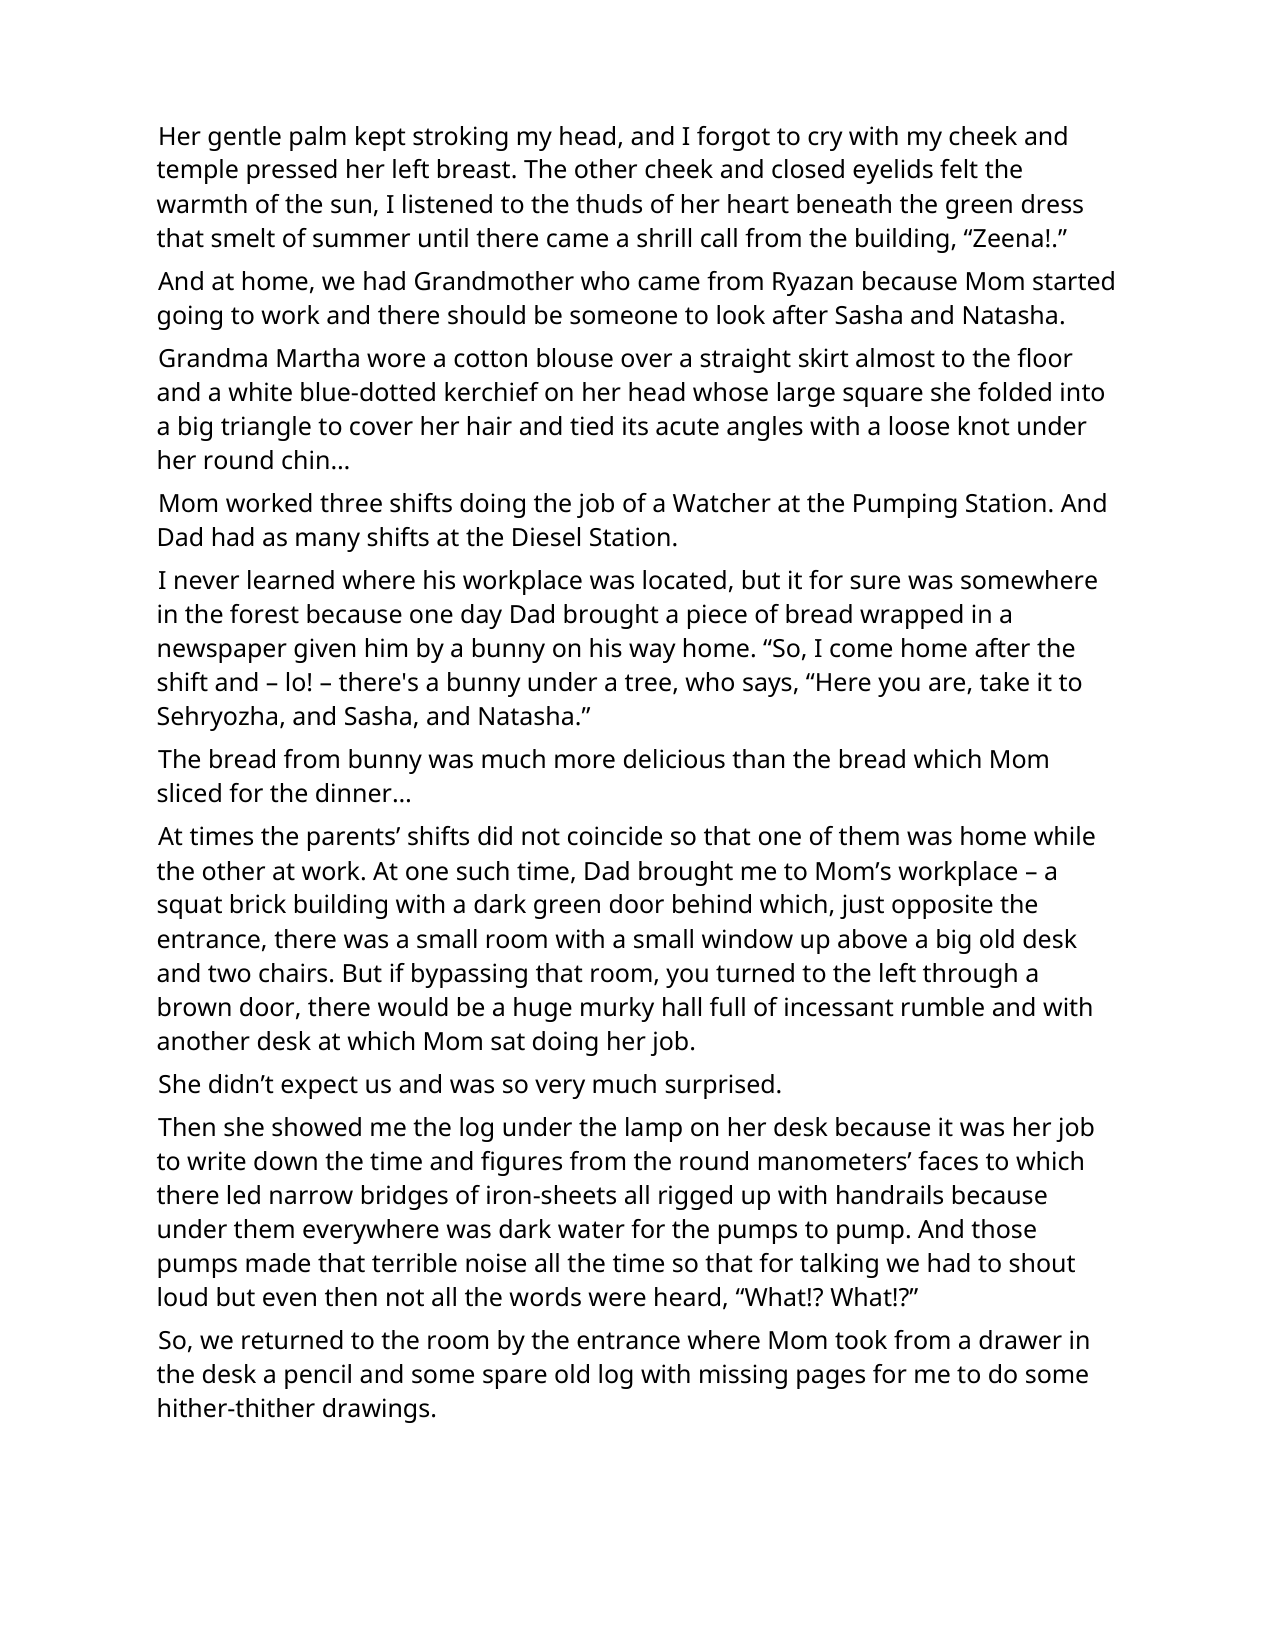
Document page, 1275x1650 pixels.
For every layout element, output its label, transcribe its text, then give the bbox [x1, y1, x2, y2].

text And at home, we had Grandmother who came from Ryazan because Mom started going to work and there should be someone to look after Sasha and Natasha. [156, 263, 1118, 331]
text Her gentle palm kept stroking my head, and I forgot to cry with my cheek and temple pressed her left breast. The other cheek and closed eyelids felt the warmth of the sun, I listened to the thuds of her heart beneath the green dress that smelt of summer until there came a shrill call from the building, “Zeena!.” [156, 118, 1118, 254]
text Then she showed me the log under the lamp on her desk because it was her job to write down the time and figures from the round manometers’ faces to which there led narrow bridges of iron-sheets all rigged up with handrails because under them everywhere was dark water for the pumps to pump. And those pumps made that terrible noise all the time so that for talking we had to shout loud but even then not all the words were heard, “What!? What!?” [156, 1109, 1118, 1314]
text Grandma Martha wore a cotton blouse over a straight skirt almost to the floor and a white blue-dotted kerchief on her head whose large square she folded into a big triangle to cover her hair and tied its acute angles with a loose knot under her round chin… [156, 340, 1118, 477]
text Mom worked three shifts doing the job of a Watcher at the Pumping Station. And Dad had as many shifts at the Diesel Station. [156, 486, 1118, 554]
text The bread from bunny was much more delicious than the bread which Mom sliced for the dinner… [156, 742, 1118, 810]
text I never learned where his workplace was located, but it for sure was somewhere in the forest because one day Dad brought a piece of bread wrapped in a newspaper given him by a bunny on his way home. “So, I come home after the shift and – lo! – there's a bunny under a tree, who says, “Here you are, take it to Sehryozha, and Sasha, and Natasha.” [156, 563, 1118, 733]
text She didn’t expect us and was so very much surprised. [156, 1066, 1118, 1101]
text At times the parents’ shifts did not coincide so that one of them was home while the other at work. At one such time, Dad brought me to Mom’s workplace – a squat brick building with a dark green door behind which, just opposite the entrance, there was a small room with a small window up above a big old desk and two chairs. But if bypassing that room, you turned to the left through a brown door, there would be a huge murky hall full of incessant rumble and with another desk at which Mom sat doing her job. [156, 819, 1118, 1057]
text So, we returned to the room by the entrance where Mom took from a drawer in the desk a pencil and some spare old log with missing pages for me to do some hither-thither drawings. [156, 1323, 1118, 1425]
